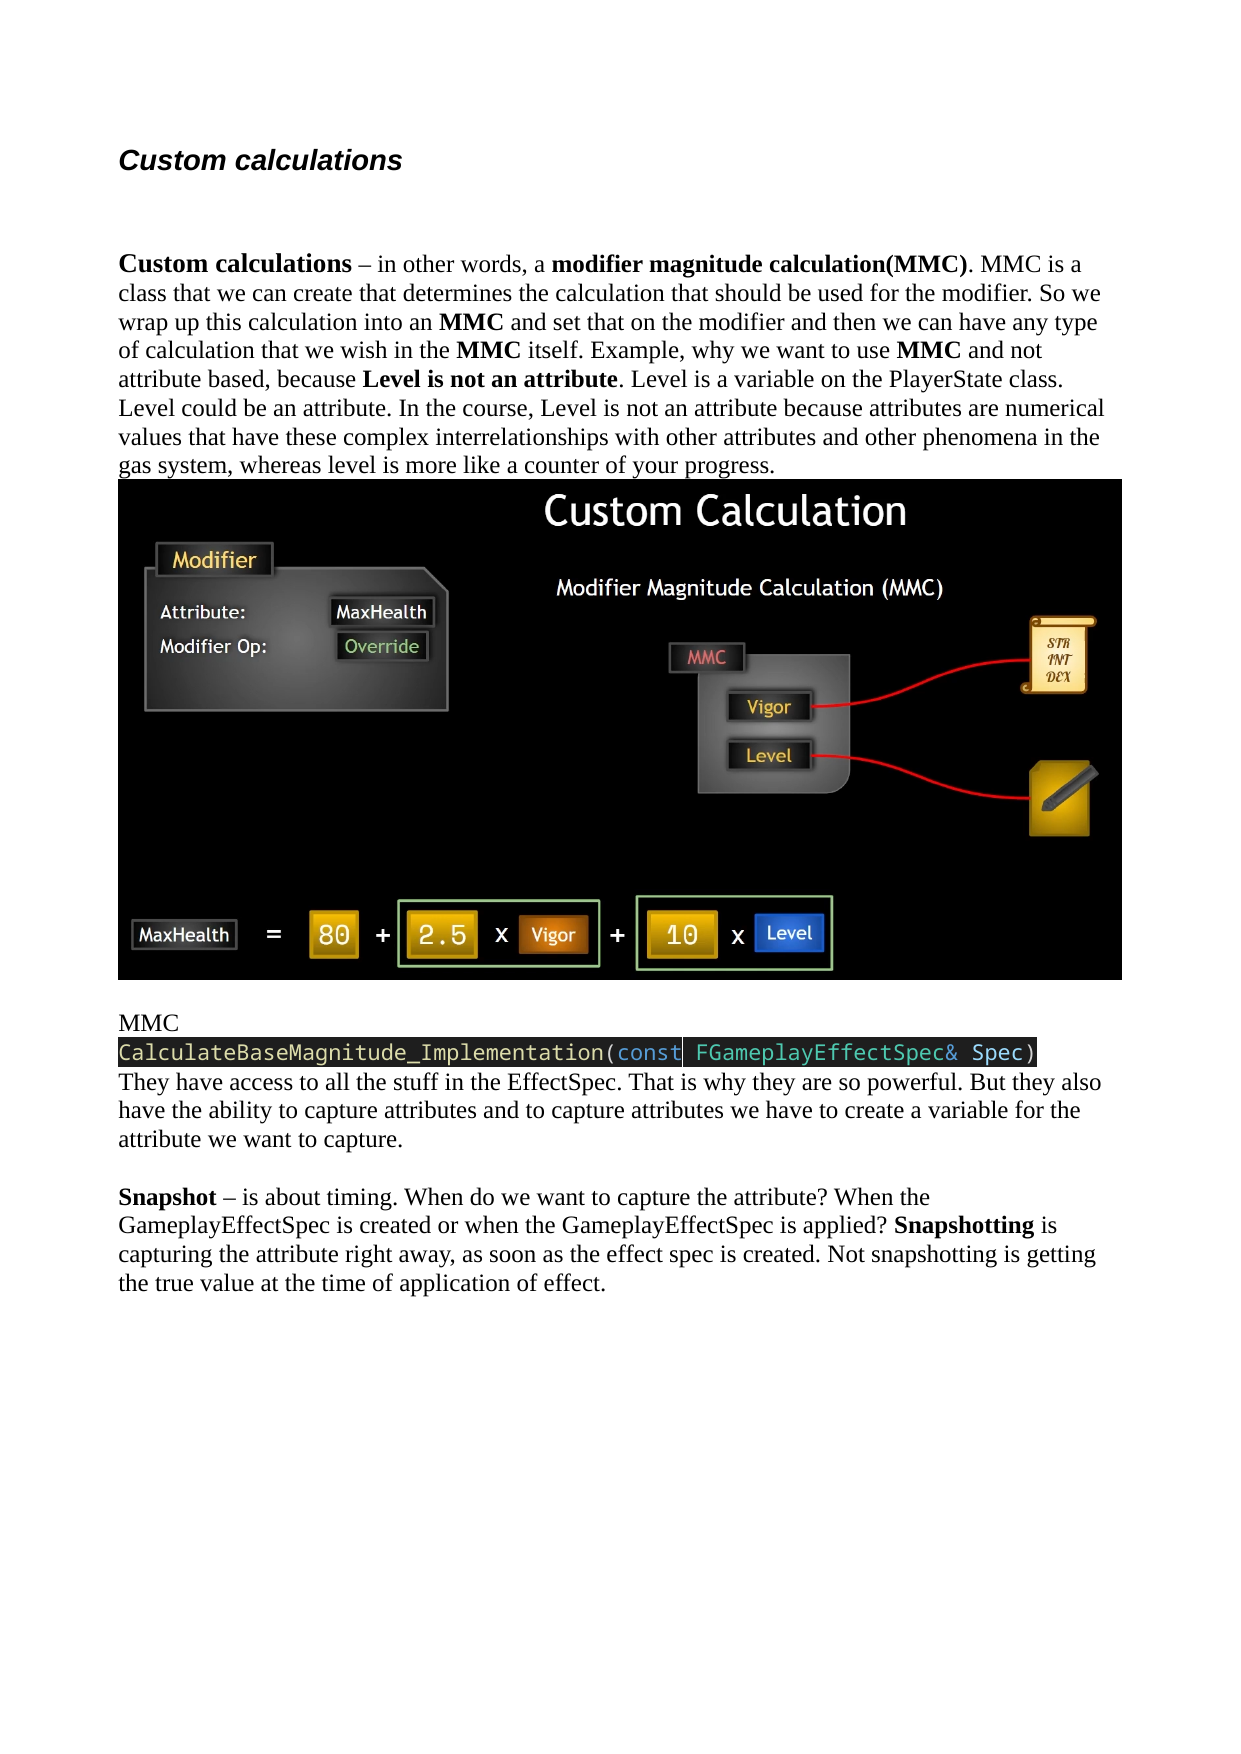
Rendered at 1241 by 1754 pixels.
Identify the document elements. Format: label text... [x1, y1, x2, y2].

subtitle Custom calculations [118, 143, 1122, 177]
text CalculateBaseMagnitude_Implementation(const FGameplayEffectSpec& Spec) [118, 1037, 1122, 1067]
text They have access to all the stuff in the EffectSpec. That is why they are so powerful. But they also have the ability to capture attributes and to capture attributes we have to create a variable for the attribute we want to capture. [118, 1067, 1122, 1153]
picture [118, 479, 1122, 980]
text Custom calculations – in other words, a modifier magnitude calculation(MMC). MMC is a class that we can create that determines the calculation that should be used for the modifier. So we wrap up this calculation into an MMC and set that on the modifier and then we can have any type of calculation that we wish in the MMC itself. Example, why we want to use MMC and not attribute based, because Level is not an attribute. Level is a variable on the PlayerState class. Level could be an attribute. In the course, Level is not an attribute because attributes are numerical values that have these complex interrelationships with other attributes and other phenomena in the gas system, whereas level is more like a counter of your progress. [118, 247, 1122, 479]
text Snapshot – is about timing. When do we want to capture the attribute? When the GameplayEffectSpec is created or when the GameplayEffectSpec is applied? Snapshotting is capturing the attribute right away, as soon as the effect spec is created. Not snapshotting is getting the true value at the time of application of effect. [118, 1182, 1122, 1297]
text MMC [118, 1008, 1122, 1037]
